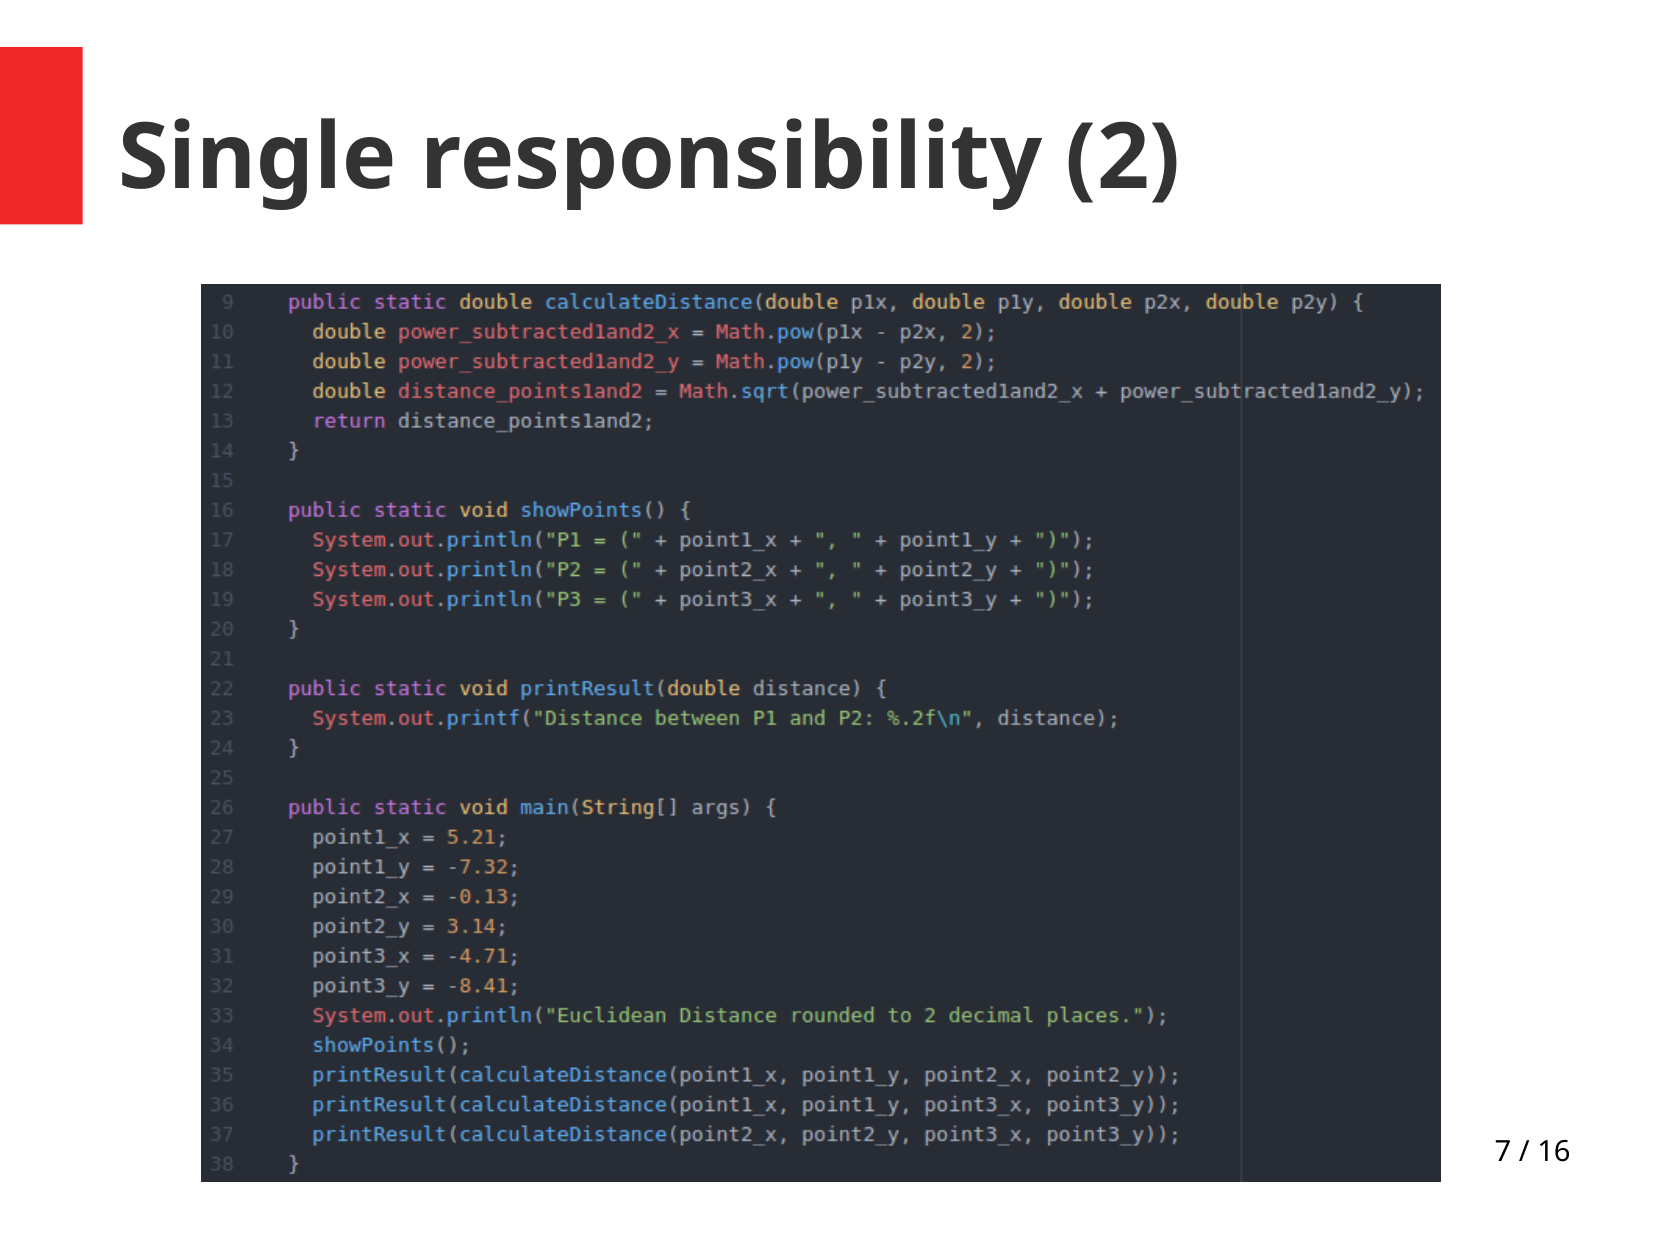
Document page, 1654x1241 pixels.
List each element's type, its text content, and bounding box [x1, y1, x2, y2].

title Single responsibility (2) [118, 49, 1571, 257]
picture [201, 284, 1441, 1182]
